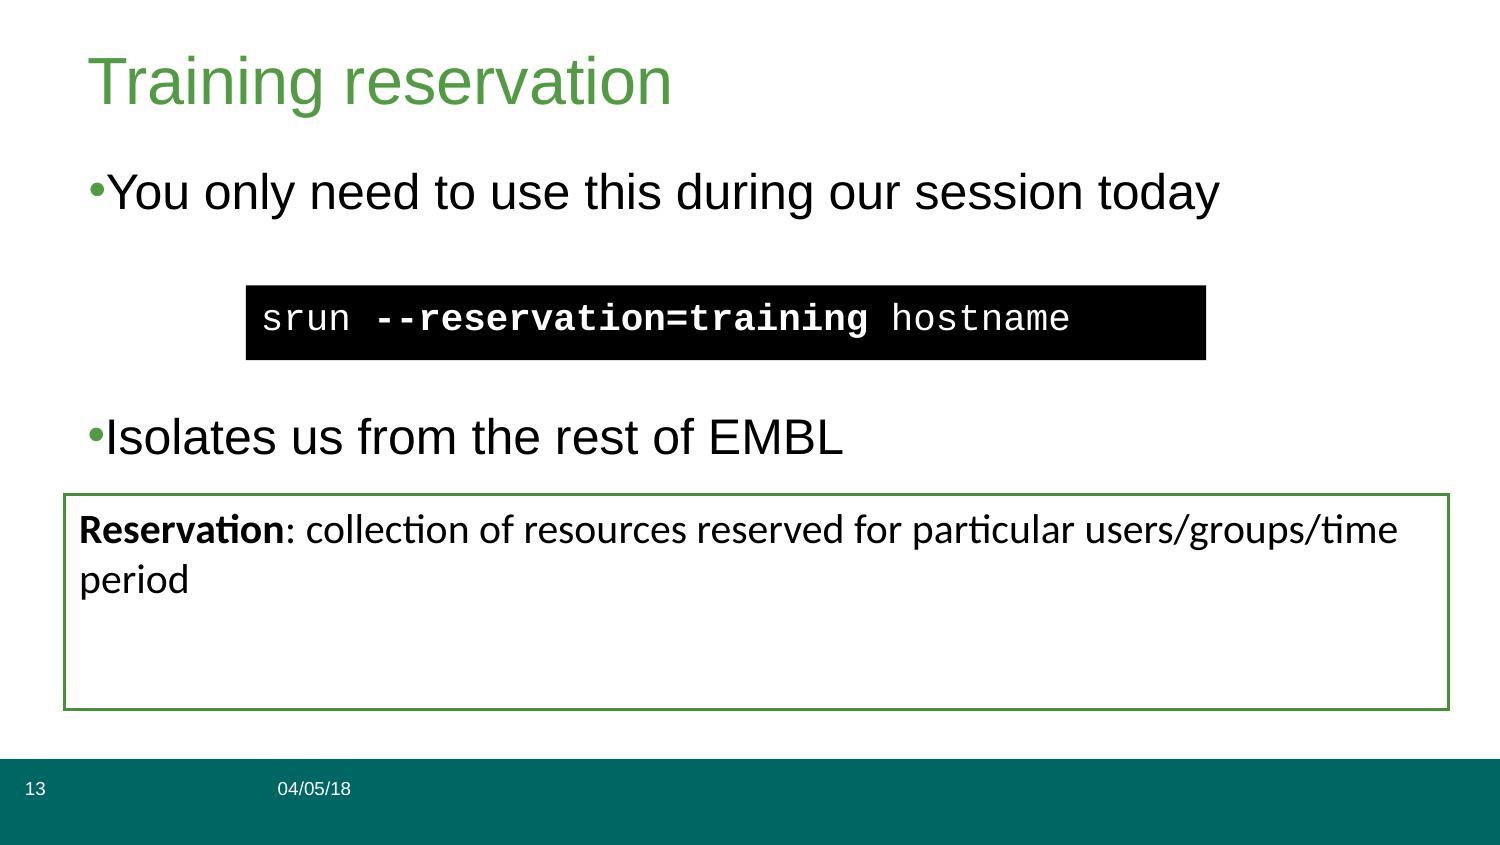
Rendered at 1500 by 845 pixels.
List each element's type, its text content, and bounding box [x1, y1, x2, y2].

text_box srun --reservation=training hostname [245, 285, 1207, 361]
list You only need to use this during our session today [88, 159, 1427, 220]
text_box 04/05/18 [277, 776, 553, 799]
text_box [24, 776, 76, 799]
text_box Reservation: collection of resources reserved for particular users/groups/time period [64, 494, 1449, 710]
title Training reservation [87, 37, 1426, 132]
list Isolates us from the rest of EMBL [87, 404, 1426, 466]
